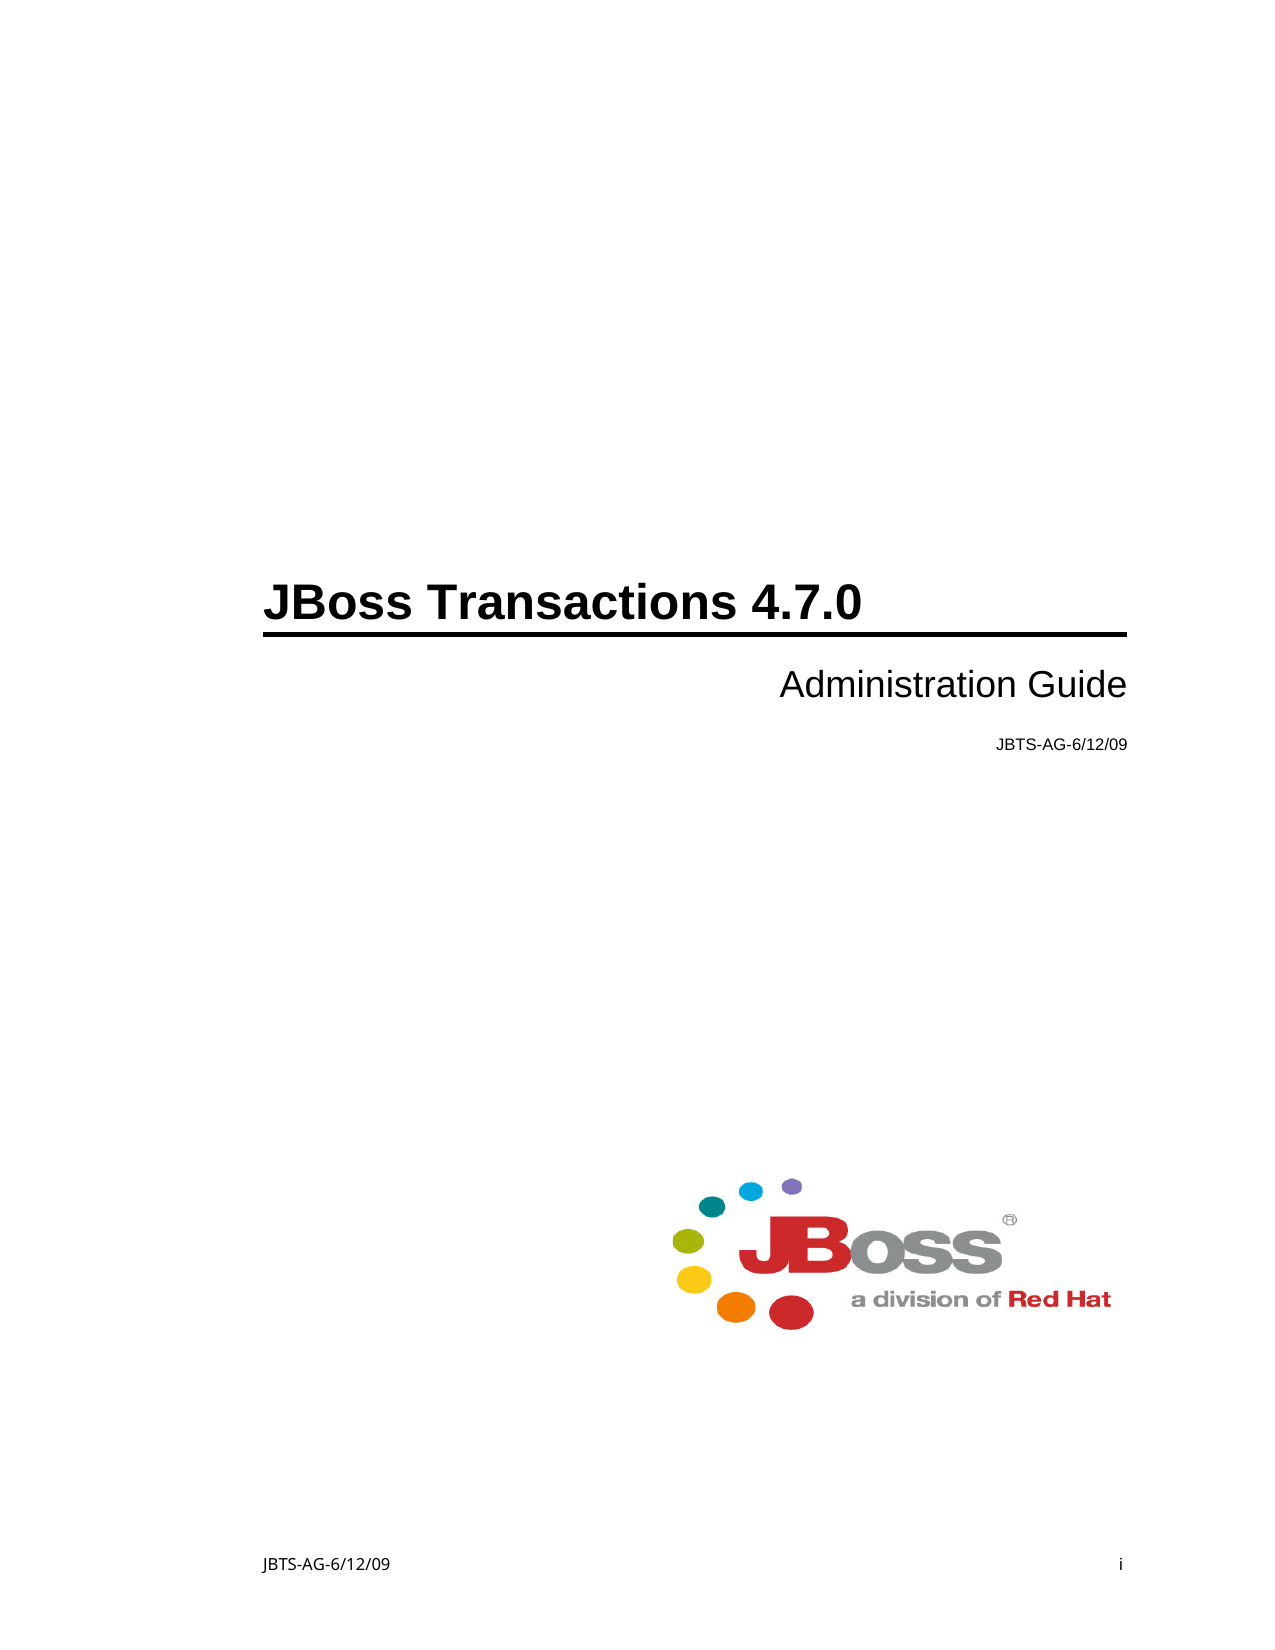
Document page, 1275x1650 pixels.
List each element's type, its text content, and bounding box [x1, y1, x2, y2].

picture [672, 1178, 1111, 1330]
text JBTS-AG-6/12/09 [263, 735, 1127, 754]
title JBoss Transactions 4.7.0 [263, 573, 1127, 632]
subtitle Administration Guide [263, 662, 1127, 706]
